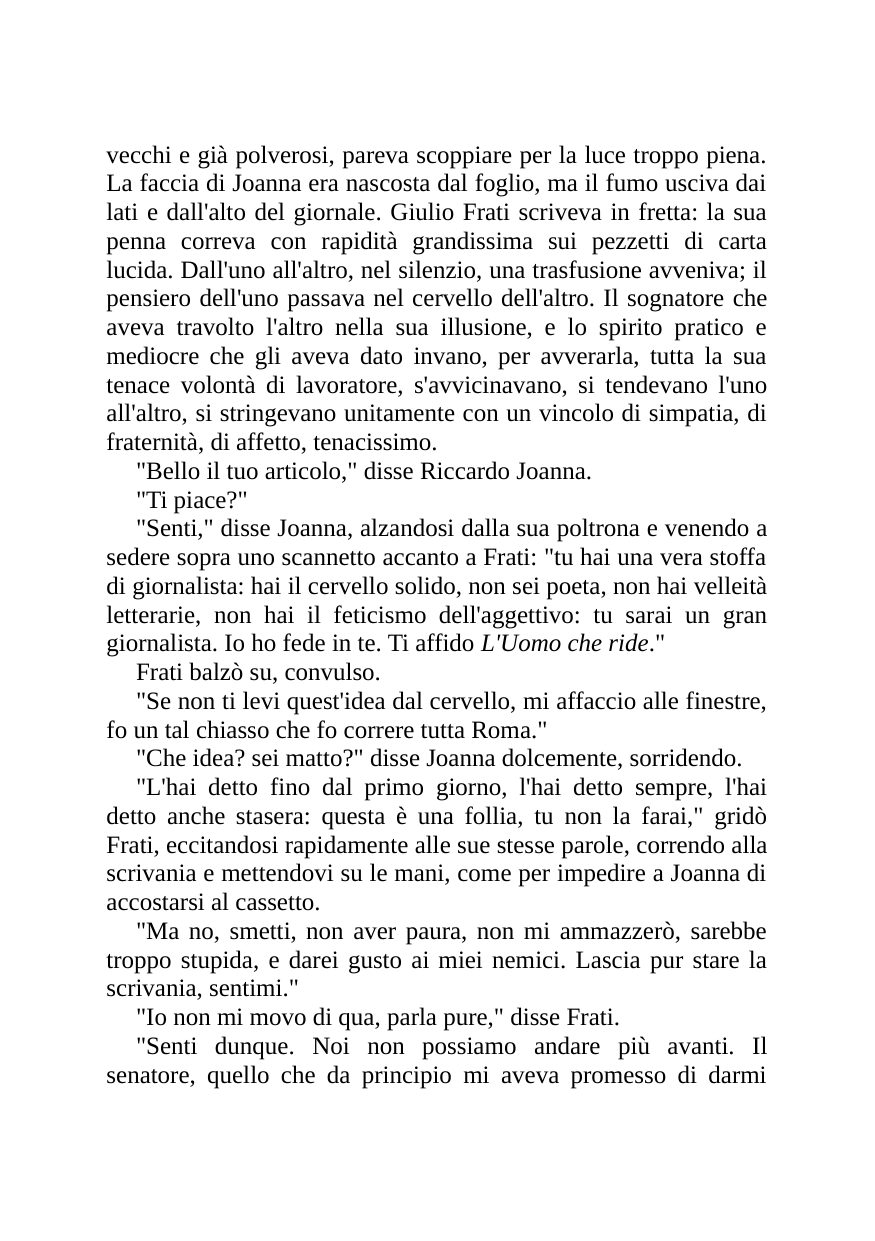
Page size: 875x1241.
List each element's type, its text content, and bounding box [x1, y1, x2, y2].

text "Se non ti levi quest'idea dal cervello, mi affaccio alle finestre, fo un tal chiasso che fo correre tutta Roma." [106, 686, 768, 743]
text Frati balzò su, convulso. [106, 657, 768, 686]
text "L'hai detto fino dal primo giorno, l'hai detto sempre, l'hai detto anche stasera: questa è una follia, tu non la farai," gridò Frati, eccitandosi rapidamente alle sue stesse parole, correndo alla scrivania e mettendovi su le mani, come per impedire a Joanna di accostarsi al cassetto. [106, 772, 768, 916]
text "Ti piace?" [106, 485, 768, 513]
text "Io non mi movo di qua, parla pure," disse Frati. [106, 1002, 768, 1031]
text "Bello il tuo articolo," disse Riccardo Joanna. [106, 456, 768, 485]
text vecchi e già polverosi, pareva scoppiare per la luce troppo piena. La faccia di Joanna era nascosta dal foglio, ma il fumo usciva dai lati e dall'alto del giornale. Giulio Frati scriveva in fretta: la sua penna correva con rapidità grandissima sui pezzetti di carta lucida. Dall'uno all'altro, nel silenzio, una trasfusione avveniva; il pensiero dell'uno passava nel cervello dell'altro. Il sognatore che aveva travolto l'altro nella sua illusione, e lo spirito pratico e mediocre che gli aveva dato invano, per avverarla, tutta la sua tenace volontà di lavoratore, s'avvicinavano, si tendevano l'uno all'altro, si stringevano unitamente con un vincolo di simpatia, di fraternità, di affetto, tenacissimo. [106, 140, 768, 456]
text "Ma no, smetti, non aver paura, non mi ammazzerò, sarebbe troppo stupida, e darei gusto ai miei nemici. Lascia pur stare la scrivania, sentimi." [106, 916, 768, 1002]
text "Che idea? sei matto?" disse Joanna dolcemente, sorridendo. [106, 743, 768, 772]
text "Senti," disse Joanna, alzandosi dalla sua poltrona e venendo a sedere sopra uno scannetto accanto a Frati: "tu hai una vera stoffa di giornalista: hai il cervello solido, non sei poeta, non hai velleità letterarie, non hai il feticismo dell'aggettivo: tu sarai un gran giornalista. Io ho fede in te. Ti affido L'Uomo che ride." [106, 513, 768, 657]
text "Senti dunque. Noi non possiamo andare più avanti. Il senatore, quello che da principio mi aveva promesso di darmi [106, 1031, 768, 1088]
